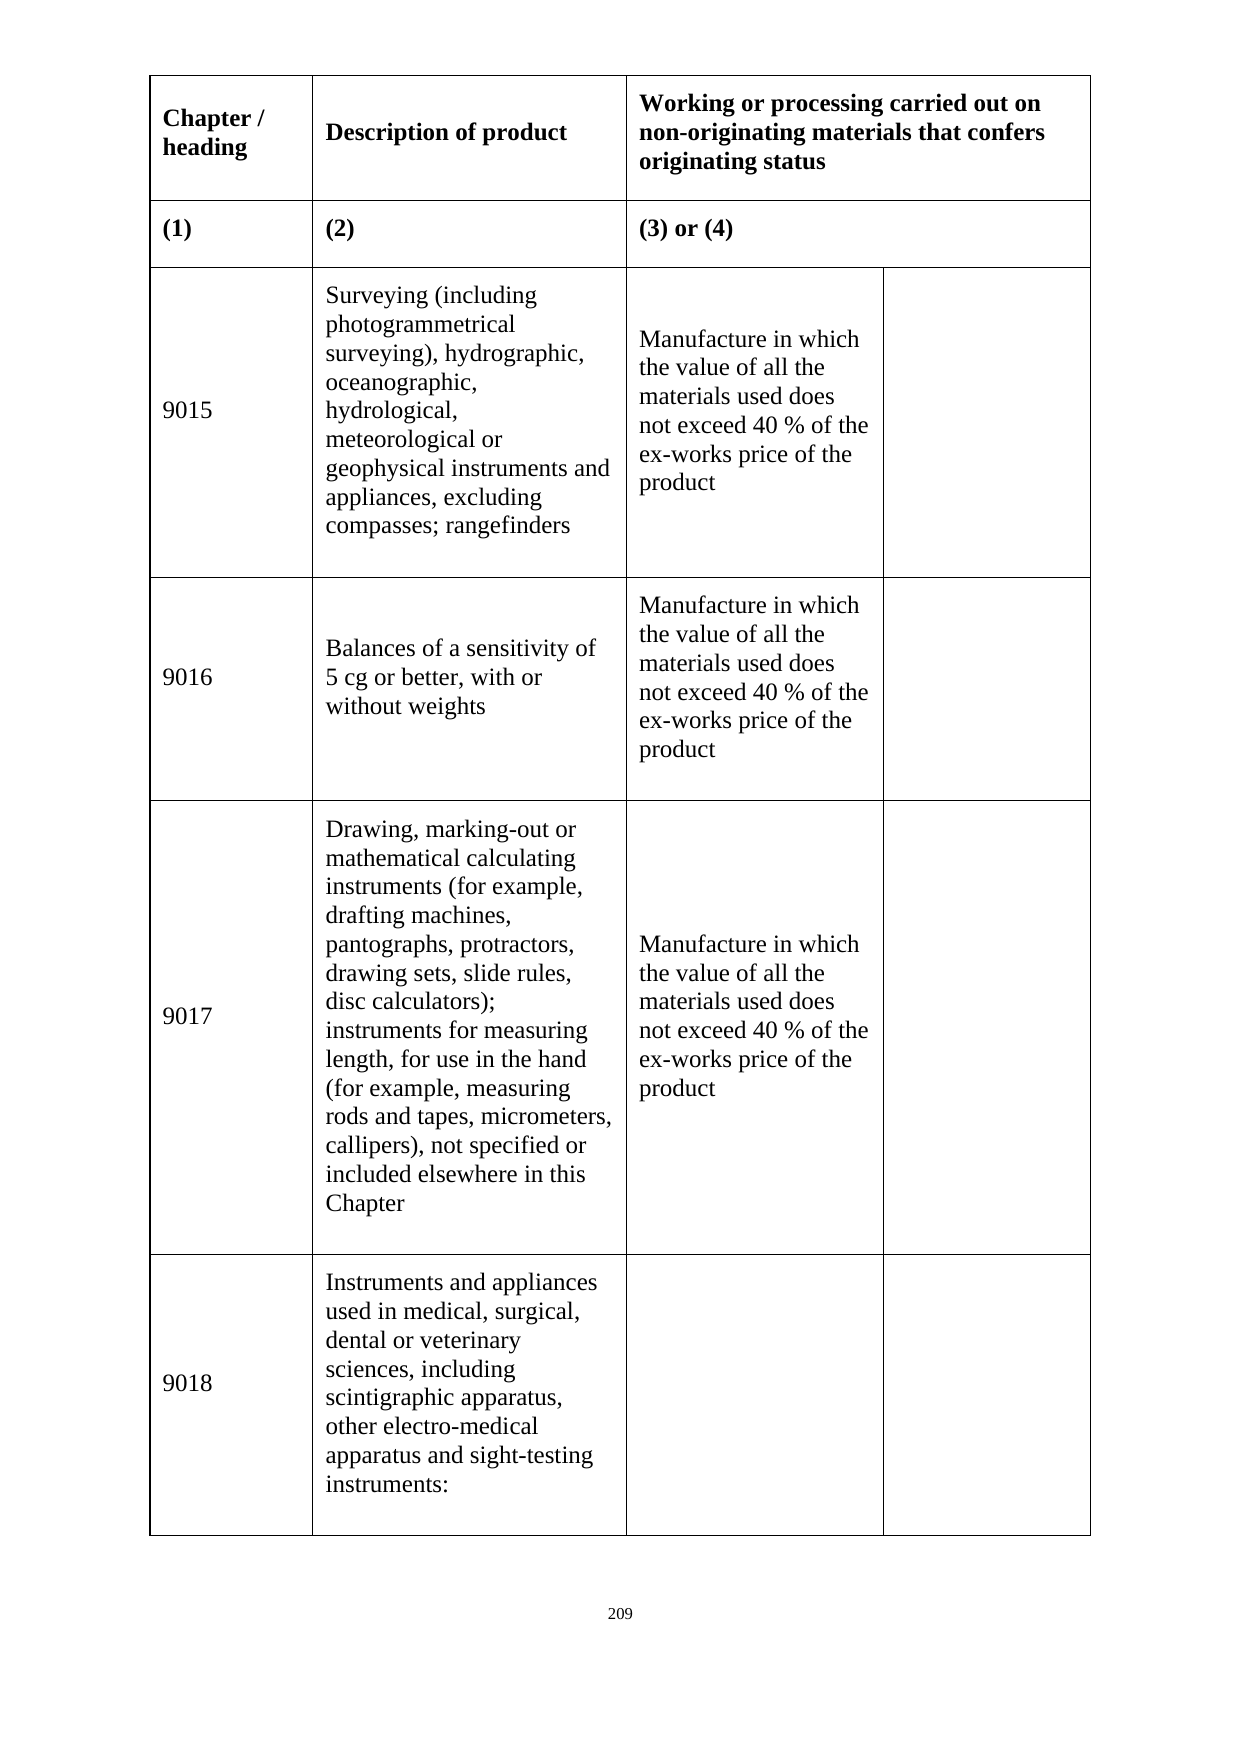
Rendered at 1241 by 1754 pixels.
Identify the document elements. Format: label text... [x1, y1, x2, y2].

table_cell [884, 1255, 1090, 1535]
table_cell [884, 268, 1090, 577]
table_cell [627, 1255, 883, 1535]
table_header Description of product [313, 76, 626, 200]
table_header Chapter / heading [151, 76, 312, 200]
table_cell 9015 [151, 268, 312, 577]
table_cell Surveying (including photogrammetrical surveying), hydrographic, oceanographic, hydrological, meteorological or geophysical instruments and appliances, excluding compasses; rangefinders [313, 268, 626, 577]
table_cell 9016 [151, 578, 312, 800]
table_cell Manufacture in which the value of all the materials used does not exceed 40 % of the ex‐works price of the product [627, 268, 883, 577]
table_header Working or processing carried out on non‐originating materials that confers originating status [627, 76, 1090, 200]
table_cell Instruments and appliances used in medical, surgical, dental or veterinary sciences, including scintigraphic apparatus, other electro‐medical apparatus and sight‐testing instruments: [313, 1255, 626, 1535]
table_cell (2) [313, 201, 626, 267]
table_cell (1) [151, 201, 312, 267]
table_cell Manufacture in which the value of all the materials used does not exceed 40 % of the ex‐works price of the product [627, 801, 883, 1254]
table_cell 9017 [151, 801, 312, 1254]
table_cell Manufacture in which the value of all the materials used does not exceed 40 % of the ex‐works price of the product [627, 578, 883, 800]
table_cell [884, 801, 1090, 1254]
table_cell Balances of a sensitivity of 5 cg or better, with or without weights [313, 578, 626, 800]
table_cell [884, 578, 1090, 800]
table_cell Drawing, marking‐out or mathematical calculating instruments (for example, drafting machines, pantographs, protractors, drawing sets, slide rules, disc calculators); instruments for measuring length, for use in the hand (for example, measuring rods and tapes, micrometers, callipers), not specified or included elsewhere in this Chapter [313, 801, 626, 1254]
table_cell (3) or (4) [627, 201, 1090, 267]
table_cell 9018 [151, 1255, 312, 1535]
